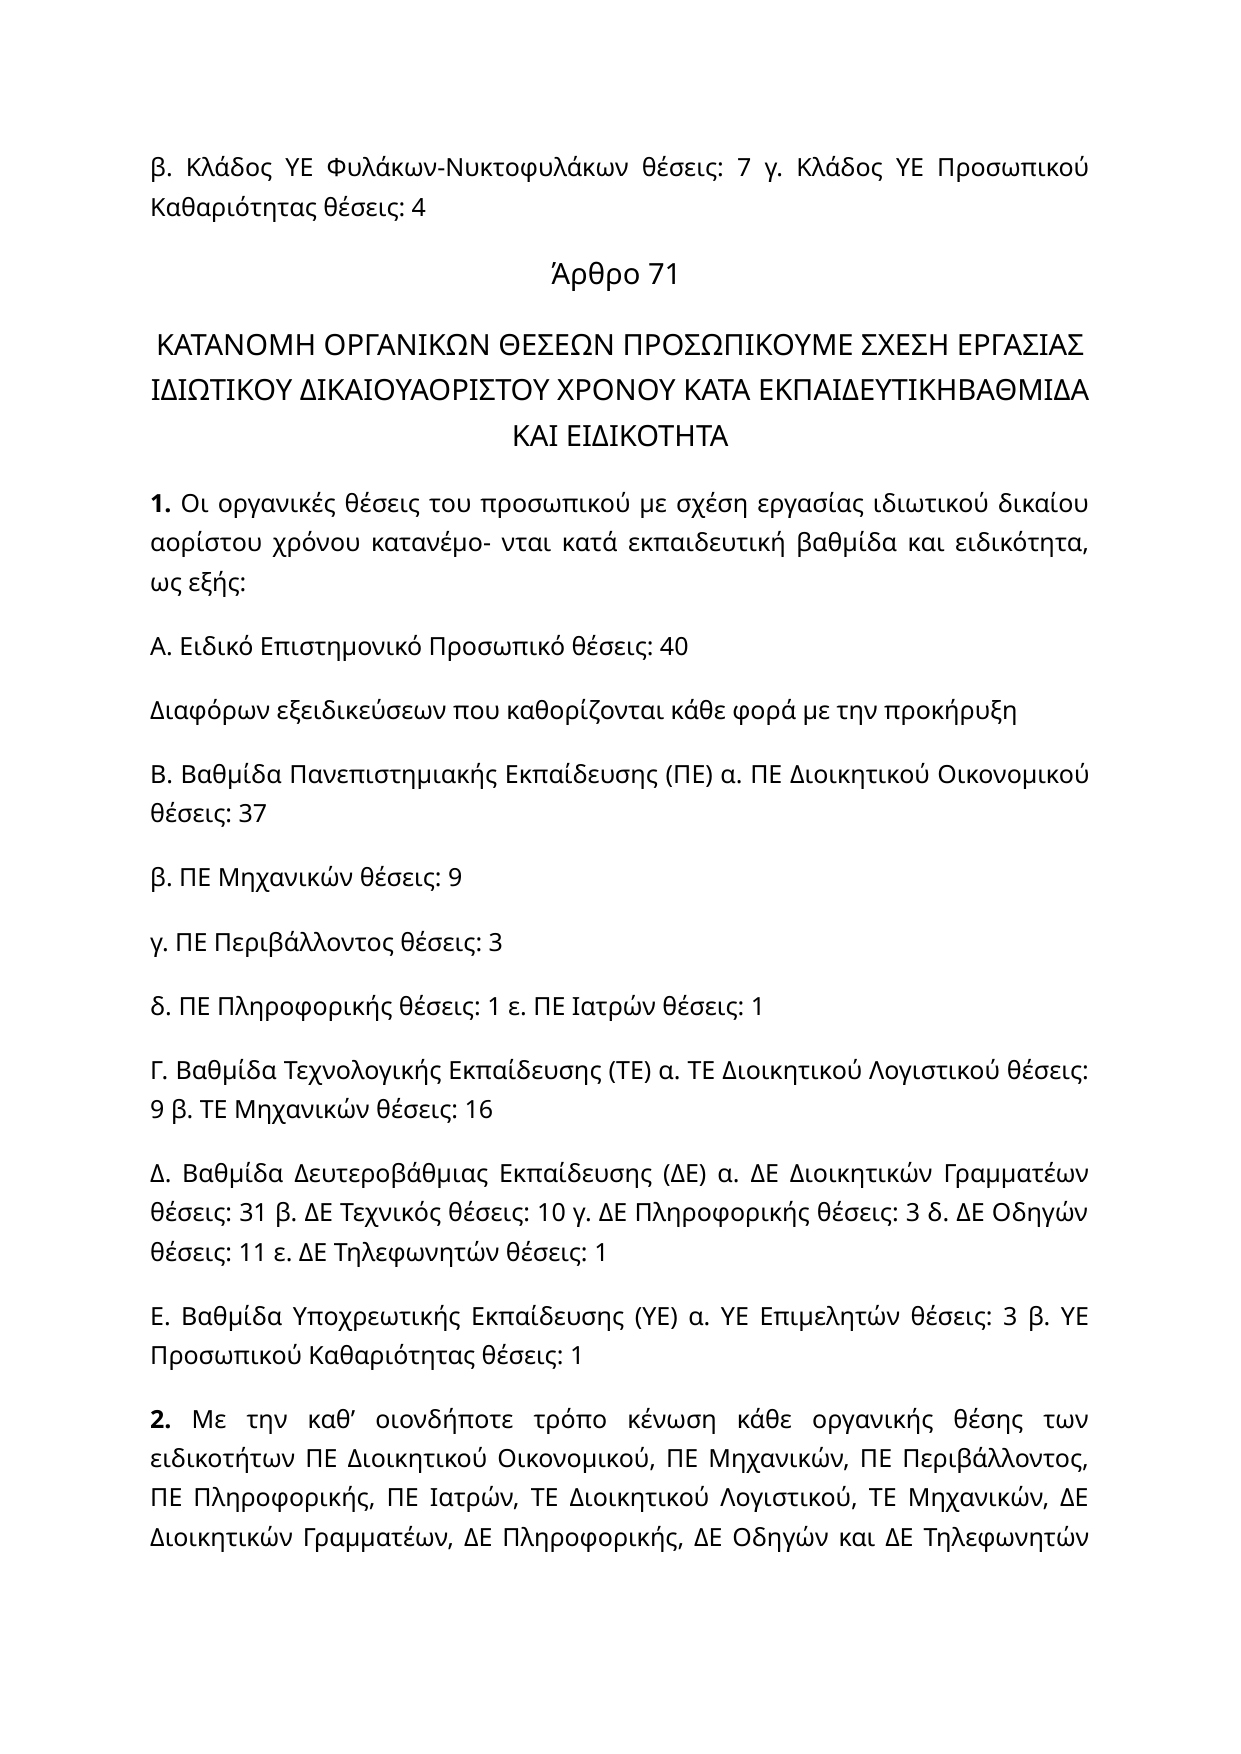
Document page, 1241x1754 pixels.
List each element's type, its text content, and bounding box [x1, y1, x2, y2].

text δ. ΠΕ Πληροφορικής θέσεις: 1 ε. ΠΕ Ιατρών θέσεις: 1 [150, 988, 1090, 1022]
text Διαφόρων εξειδικεύσεων που καθορίζονται κάθε φορά με την προκήρυξη [150, 692, 1090, 727]
text Β. Βαθμίδα Πανεπιστημιακής Εκπαίδευσης (ΠΕ) α. ΠΕ Διοικητικού Οικονομικού θέσεις: 37 [150, 757, 1090, 830]
text Α. Ειδικό Επιστημονικό Προσωπικό θέσεις: 40 [150, 628, 1090, 662]
text 2. Με την καθ’ οιονδήποτε τρόπο κένωση κάθε οργανικής θέσης των ειδικοτήτων ΠΕ Διοικητικού Οικονομικού, ΠΕ Μηχανικών, ΠΕ Περιβάλλοντος, ΠΕ Πληροφορικής, ΠΕ Ιατρών, ΤΕ Διοικητικού Λογιστικού, ΤΕ Μηχανικών, ΔΕ Διοικητικών Γραμματέων, ΔΕ Πληροφορικής, ΔΕ Οδηγών και ΔΕ Τηλεφωνητών [150, 1402, 1090, 1553]
subtitle ΚΑΤΑΝΟΜΗ ΟΡΓΑΝΙΚΩΝ ΘΕΣΕΩΝ ΠΡΟΣΩΠΙΚΟΥΜΕ ΣΧΕΣΗ ΕΡΓΑΣΙΑΣ ΙΔΙΩΤΙΚΟΥ ΔΙΚΑΙΟΥΑΟΡΙΣΤΟΥ ΧΡΟΝΟΥ ΚΑΤΑ ΕΚΠΑΙΔΕΥΤΙΚΗΒΑΘΜΙΔΑ ΚΑΙ ΕΙΔΙΚΟΤΗΤΑ [150, 324, 1090, 455]
text Γ. Βαθμίδα Τεχνολογικής Εκπαίδευσης (ΤΕ) α. ΤΕ Διοικητικού Λογιστικού θέσεις: 9 β. ΤΕ Μηχανικών θέσεις: 16 [150, 1052, 1090, 1126]
subtitle Άρθρο 71 [150, 253, 1090, 293]
text Δ. Βαθμίδα Δευτεροβάθμιας Εκπαίδευσης (ΔΕ) α. ΔΕ Διοικητικών Γραμματέων θέσεις: 31 β. ΔΕ Τεχνικός θέσεις: 10 γ. ΔΕ Πληροφορικής θέσεις: 3 δ. ΔΕ Οδηγών θέσεις: 11 ε. ΔΕ Τηλεφωνητών θέσεις: 1 [150, 1156, 1090, 1268]
text β. ΠΕ Μηχανικών θέσεις: 9 [150, 860, 1090, 894]
text Ε. Βαθμίδα Υποχρεωτικής Εκπαίδευσης (ΥΕ) α. ΥΕ Επιμελητών θέσεις: 3 β. ΥΕ Προσωπικού Καθαριότητας θέσεις: 1 [150, 1298, 1090, 1372]
text γ. ΠΕ Περιβάλλοντος θέσεις: 3 [150, 924, 1090, 958]
text 1. Οι οργανικές θέσεις του προσωπικού με σχέση εργασίας ιδιωτικού δικαίου αορίστου χρόνου κατανέμο- νται κατά εκπαιδευτική βαθμίδα και ειδικότητα, ως εξής: [150, 486, 1090, 598]
text β. Κλάδος ΥΕ Φυλάκων-Νυκτοφυλάκων θέσεις: 7 γ. Κλάδος ΥΕ Προσωπικού Καθαριότητας θέσεις: 4 [150, 150, 1090, 223]
